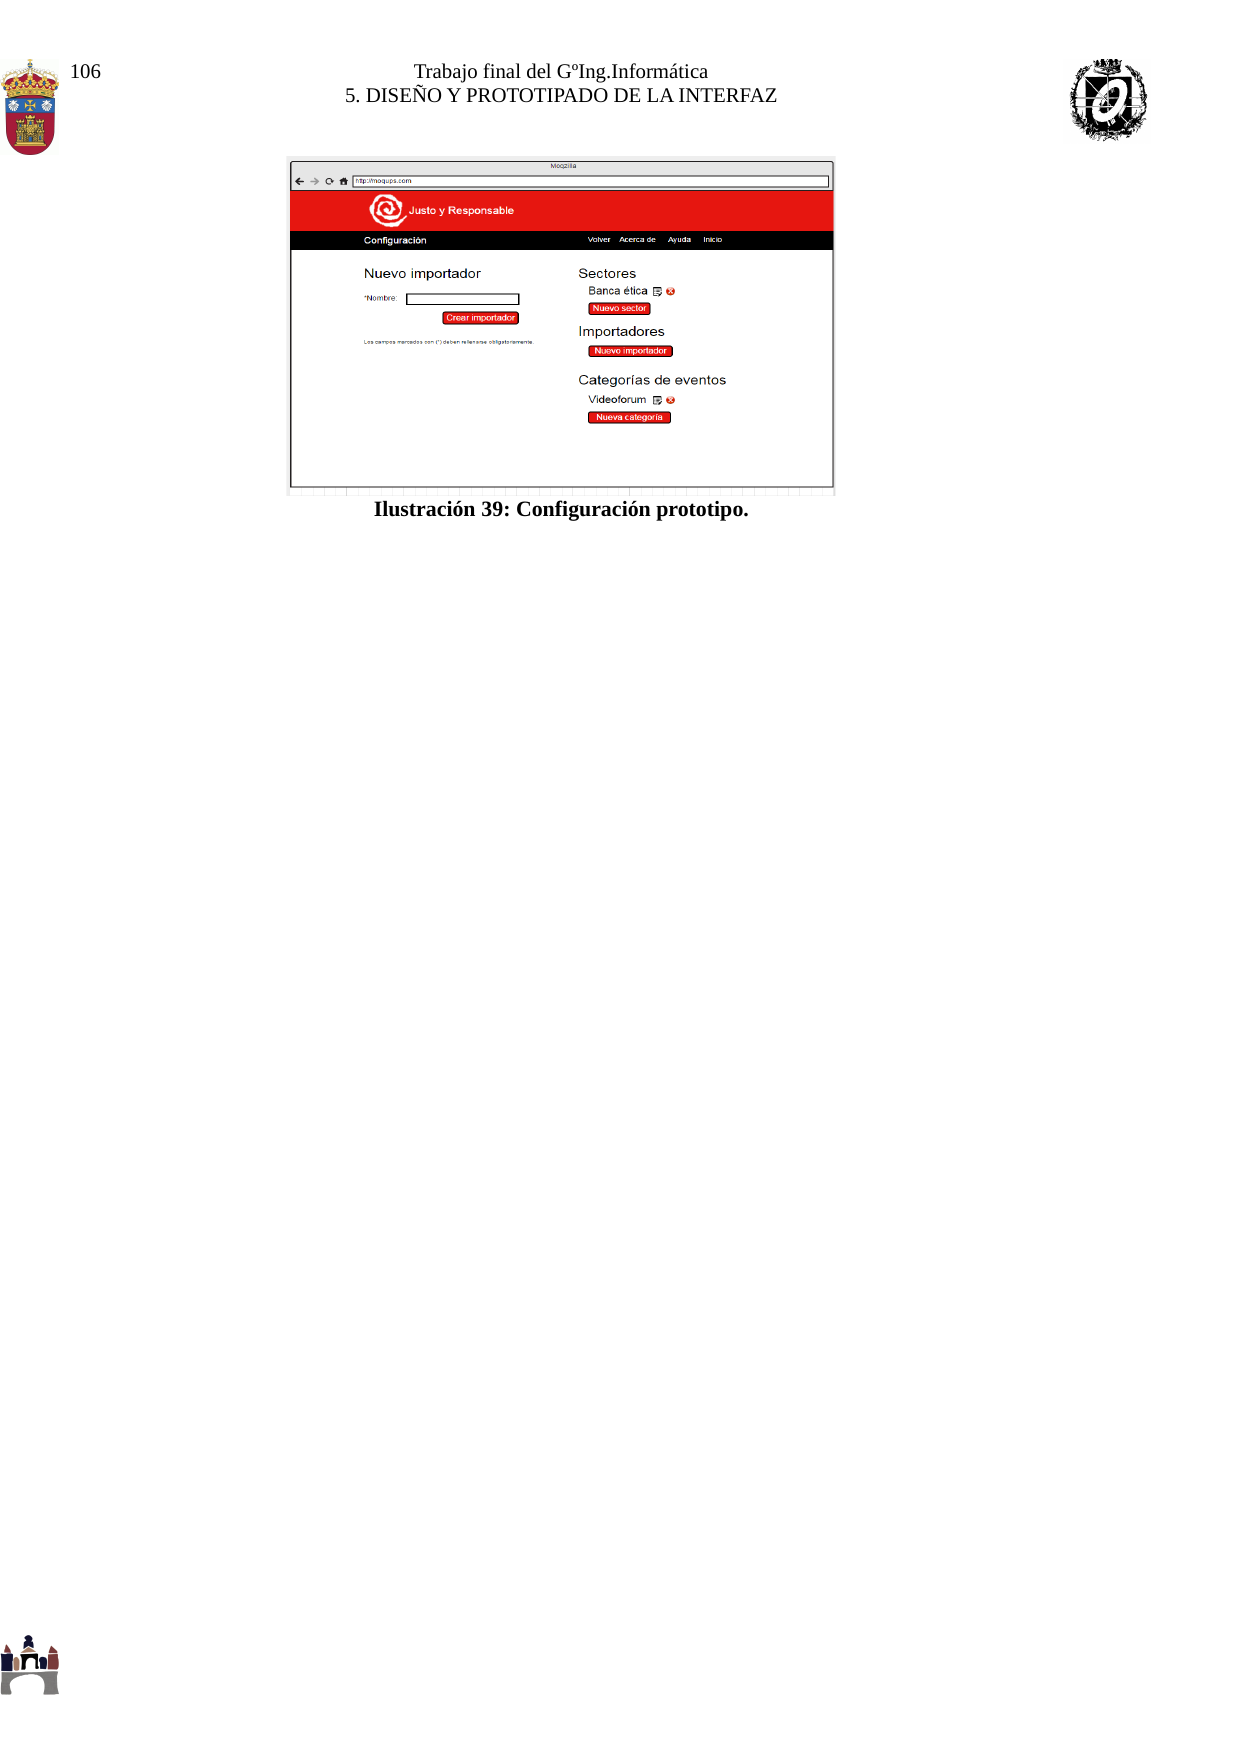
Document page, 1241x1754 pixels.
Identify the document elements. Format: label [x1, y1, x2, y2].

table_cell [59, 137, 1063, 561]
picture [0, 1634, 59, 1695]
picture [0, 59, 59, 155]
picture [286, 156, 836, 496]
picture [1063, 59, 1152, 144]
